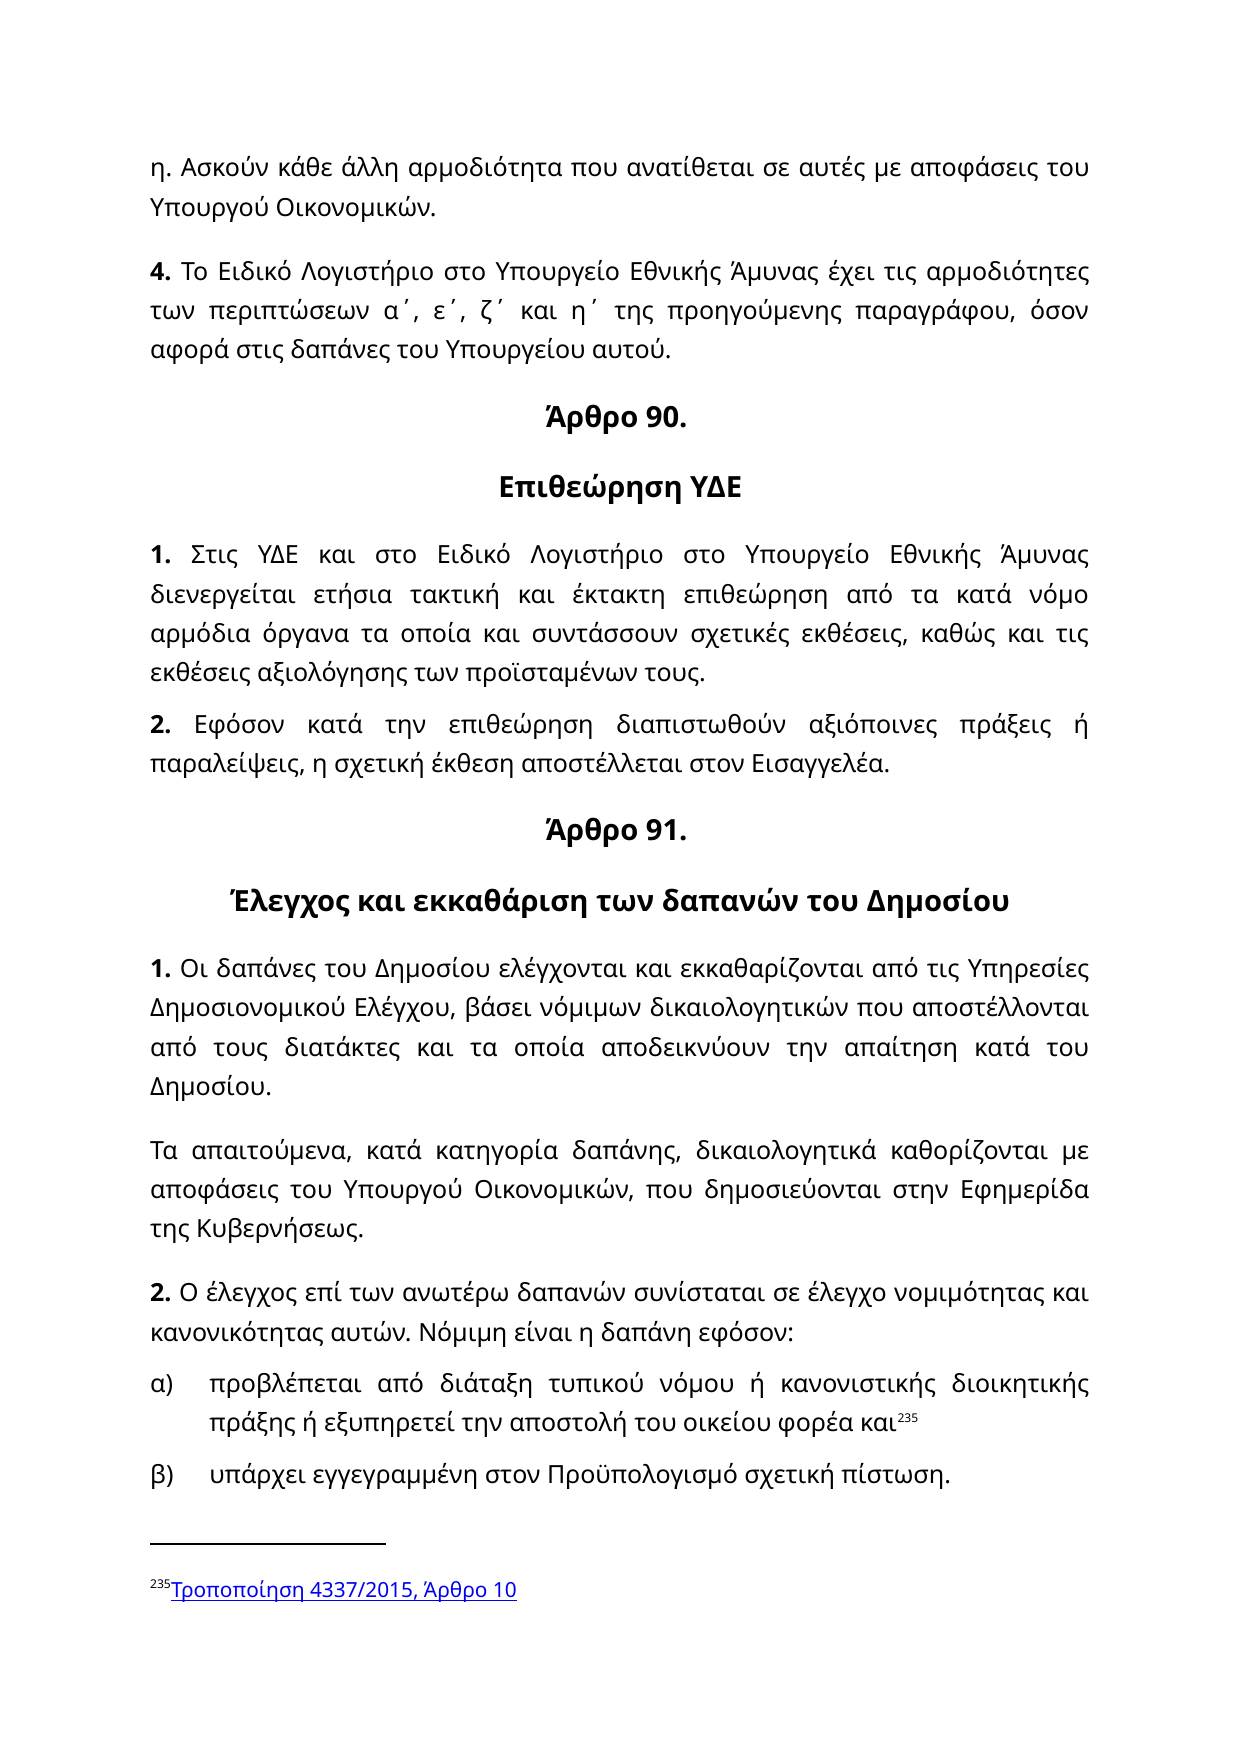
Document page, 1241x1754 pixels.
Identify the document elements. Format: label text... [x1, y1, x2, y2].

list α) προβλέπεται από διάταξη τυπικού νόμου ή κανονιστικής διοικητικής πράξης ή εξυπηρετεί την αποστολή του οικείου φορέα και [150, 1366, 1090, 1439]
subtitle Άρθρο 90. [150, 396, 1090, 436]
text Τα απαιτούμενα, κατά κατηγορία δαπάνης, δικαιολογητικά καθορίζονται με αποφάσεις του Υπουργού Οικονομικών, που δημοσιεύονται στην Εφημερίδα της Κυβερνήσεως. [150, 1132, 1090, 1245]
list β) υπάρχει εγγεγραμμένη στον Προϋπολογισμό σχετική πίστωση. [150, 1457, 1090, 1491]
subtitle Επιθεώρηση ΥΔΕ [150, 466, 1090, 506]
subtitle Έλεγχος και εκκαθάριση των δαπανών του Δημοσίου [150, 880, 1090, 920]
text 2. Εφόσον κατά την επιθεώρηση διαπιστωθούν αξιόποινες πράξεις ή παραλείψεις, η σχετική έκθεση αποστέλλεται στον Εισαγγελέα. [150, 706, 1090, 779]
text 2. Ο έλεγχος επί των ανωτέρω δαπανών συνίσταται σε έλεγχο νομιμότητας και κανονικότητας αυτών. Νόμιμη είναι η δαπάνη εφόσον: [150, 1275, 1090, 1348]
subtitle Άρθρο 91. [150, 809, 1090, 849]
text 1. Οι δαπάνες του Δημοσίου ελέγχονται και εκκαθαρίζονται από τις Υπηρεσίες Δημοσιονομικού Ελέγχου, βάσει νόμιμων δικαιολογητικών που αποστέλλονται από τους διατάκτες και τα οποία αποδεικνύουν την απαίτηση κατά του Δημοσίου. [150, 951, 1090, 1102]
text Τροποποίηση 4337/2015, Άρθρο 10 [150, 1576, 1090, 1604]
text 1. Στις ΥΔΕ και στο Ειδικό Λογιστήριο στο Υπουργείο Εθνικής Άμυνας διενεργείται ετήσια τακτική και έκτακτη επιθεώρηση από τα κατά νόμο αρμόδια όργανα τα οποία και συντάσσουν σχετικές εκθέσεις, καθώς και τις εκθέσεις αξιολόγησης των προϊσταμένων τους. [150, 537, 1090, 689]
text η. Ασκούν κάθε άλλη αρμοδιότητα που ανατίθεται σε αυτές με αποφάσεις του Υπουργού Οικονομικών. [150, 150, 1090, 223]
text 4. Το Ειδικό Λογιστήριο στο Υπουργείο Εθνικής Άμυνας έχει τις αρμοδιότητες των περιπτώσεων α΄, ε΄, ζ΄ και η΄ της προηγούμενης παραγράφου, όσον αφορά στις δαπάνες του Υπουργείου αυτού. [150, 253, 1090, 366]
